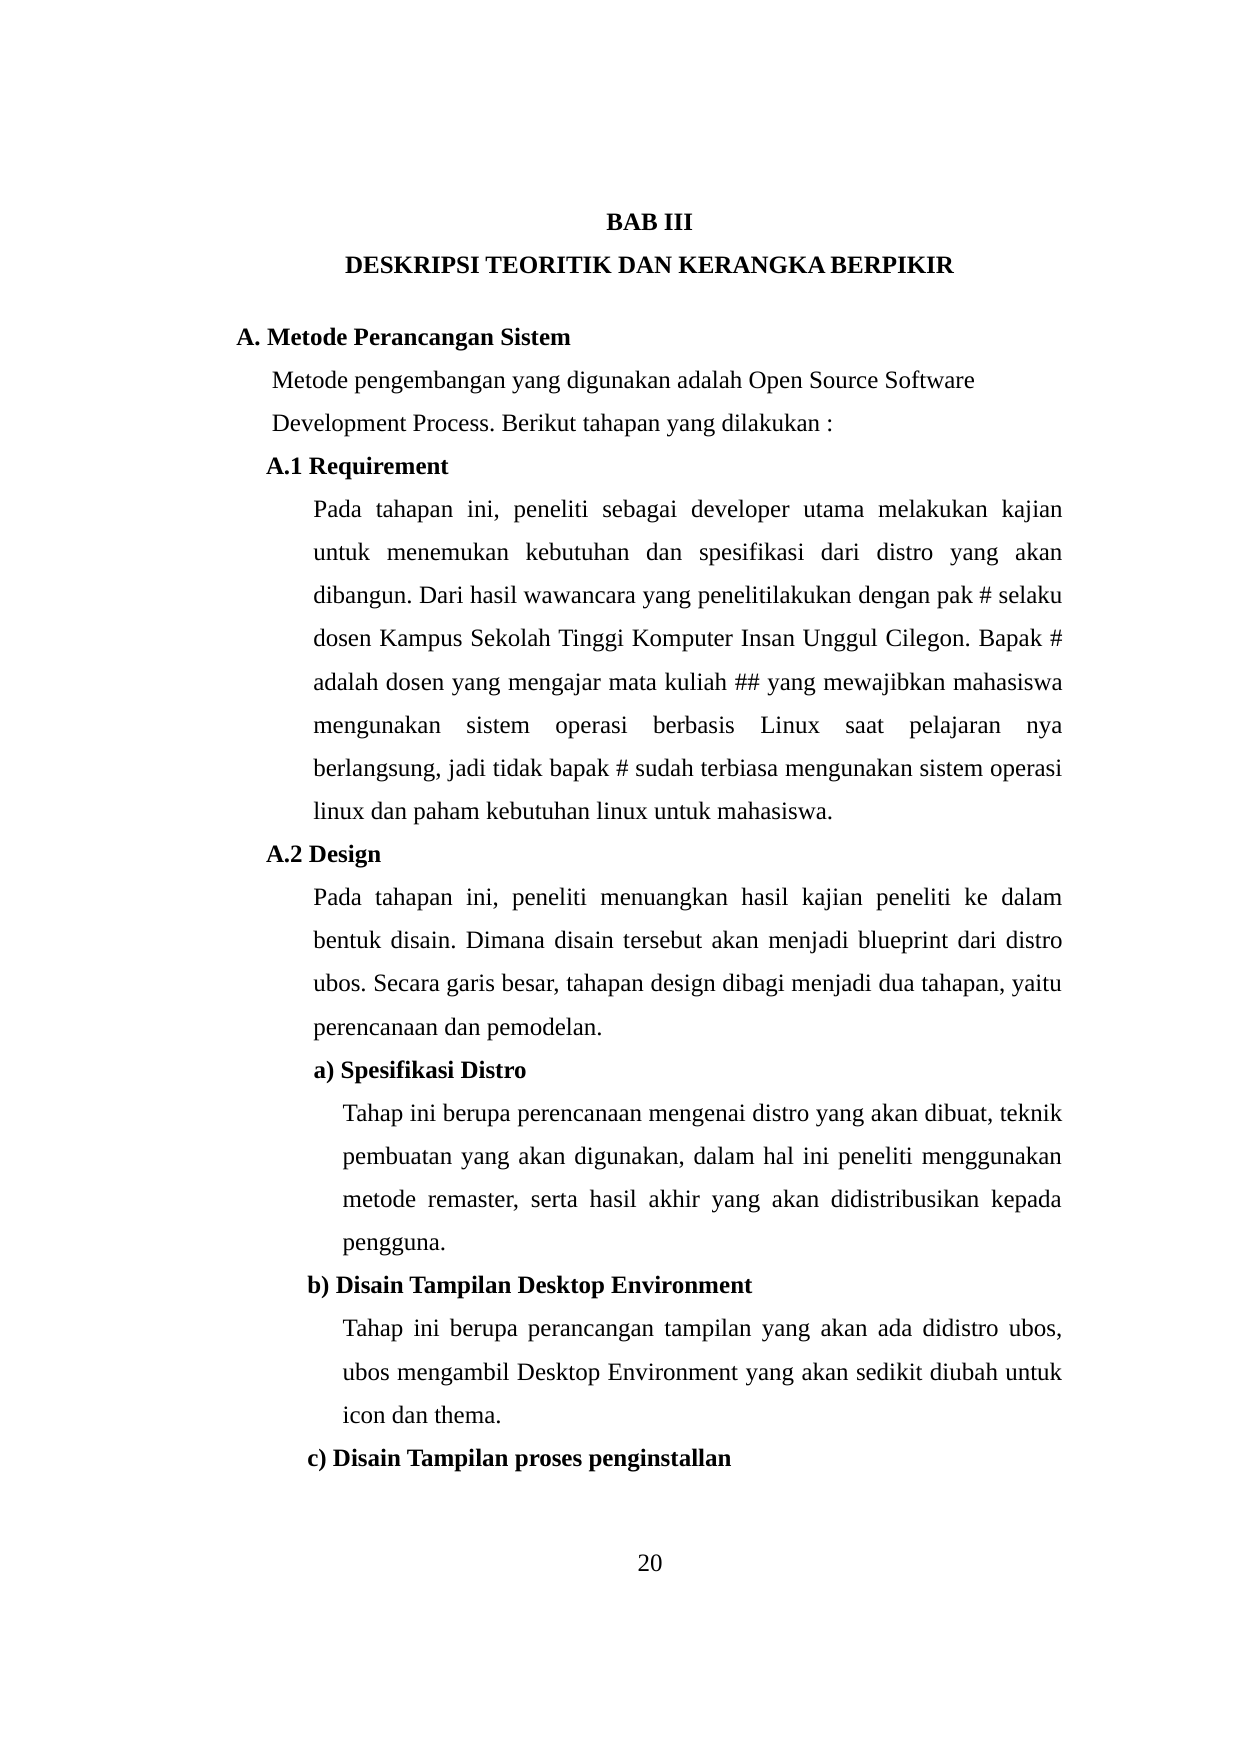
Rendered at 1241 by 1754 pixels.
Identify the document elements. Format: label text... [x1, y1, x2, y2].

text b) Disain Tampilan Desktop Environment [307, 1270, 1063, 1299]
text Pada tahapan ini, peneliti sebagai developer utama melakukan kajian untuk menemukan kebutuhan dan spesifikasi dari distro yang akan dibangun. Dari hasil wawancara yang penelitilakukan dengan pak # selaku dosen Kampus Sekolah Tinggi Komputer Insan Unggul Cilegon. Bapak # adalah dosen yang mengajar mata kuliah ## yang mewajibkan mahasiswa mengunakan sistem operasi berbasis Linux saat pelajaran nya berlangsung, jadi tidak bapak # sudah terbiasa mengunakan sistem operasi linux dan paham kebutuhan linux untuk mahasiswa. [313, 494, 1063, 825]
text Development Process. Berikut tahapan yang dilakukan : [272, 408, 1063, 437]
text c) Disain Tampilan proses penginstallan [307, 1443, 1063, 1472]
subtitle BAB III [236, 207, 1063, 235]
text a) Spesifikasi Distro [307, 1055, 1063, 1083]
text Tahap ini berupa perencanaan mengenai distro yang akan dibuat, teknik pembuatan yang akan digunakan, dalam hal ini peneliti menggunakan metode remaster, serta hasil akhir yang akan didistribusikan kepada pengguna. [342, 1098, 1063, 1256]
text Tahap ini berupa perancangan tampilan yang akan ada didistro ubos, ubos mengambil Desktop Environment yang akan sedikit diubah untuk icon dan thema. [342, 1313, 1063, 1428]
text Pada tahapan ini, peneliti menuangkan hasil kajian peneliti ke dalam bentuk disain. Dimana disain tersebut akan menjadi blueprint dari distro ubos. Secara garis besar, tahapan design dibagi menjadi dua tahapan, yaitu perencanaan dan pemodelan. [313, 882, 1063, 1040]
text A.2 Design [266, 839, 1063, 868]
subtitle DESKRIPSI TEORITIK DAN KERANGKA BERPIKIR [236, 250, 1063, 278]
text A.1 Requirement [266, 451, 1063, 480]
text Metode pengembangan yang digunakan adalah Open Source Software [272, 365, 1063, 393]
text A. Metode Perancangan Sistem [236, 322, 1063, 350]
